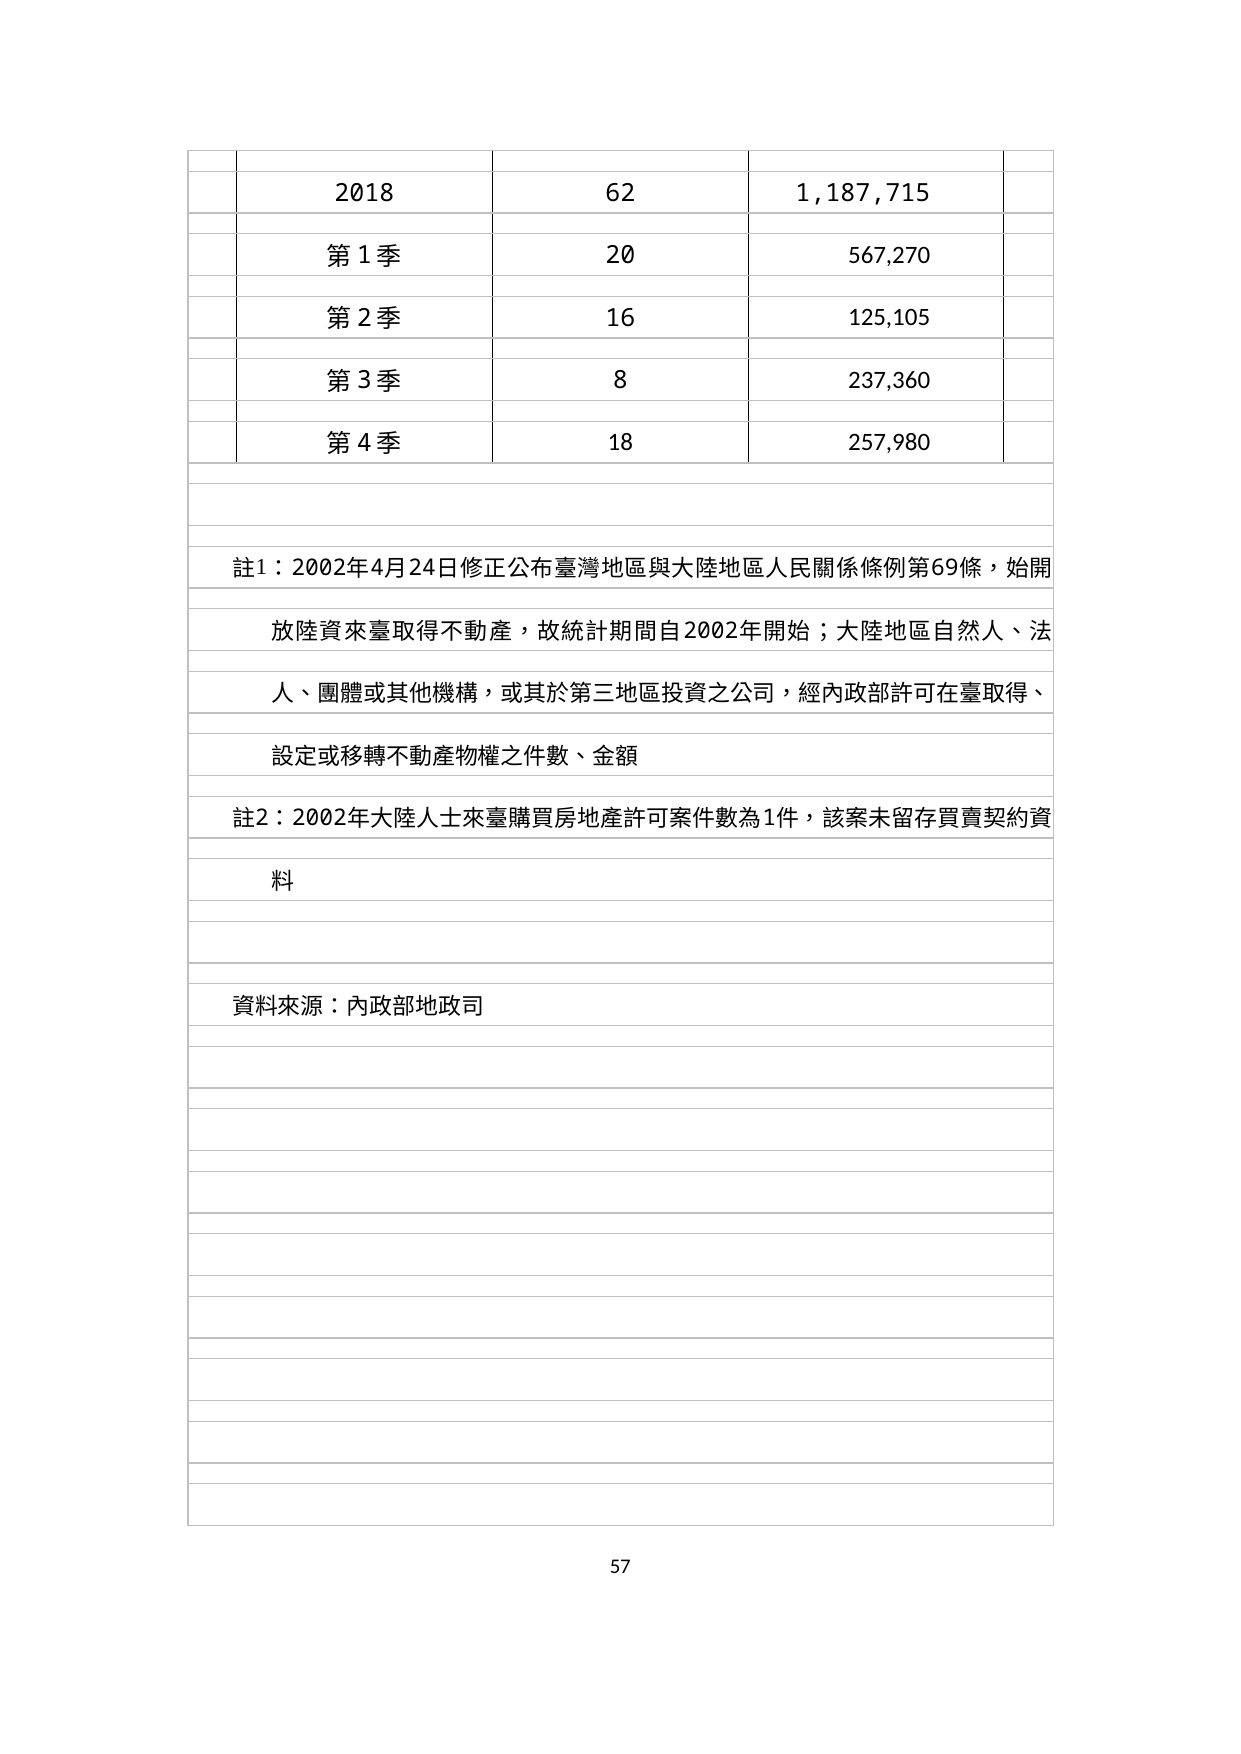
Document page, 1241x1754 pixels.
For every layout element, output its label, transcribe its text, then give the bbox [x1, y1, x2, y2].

table_cell 20 [493, 234, 748, 275]
table_cell 2018 [237, 172, 492, 212]
table_cell 567,270 [749, 234, 1003, 275]
table_cell 第2季 [237, 297, 492, 337]
table_cell 125,105 [749, 297, 1003, 337]
text [232, 526, 1053, 546]
table_cell 第4季 [237, 422, 492, 462]
text 料 [232, 859, 1053, 900]
table_cell [749, 214, 1003, 233]
table_cell 16 [493, 297, 748, 337]
table_cell [493, 151, 748, 171]
text 人、團體或其他機構，或其於第三地區投資之公司，經內政部許可在臺取得、 [232, 672, 1053, 712]
text 資料來源：內政部地政司 [232, 984, 1053, 1025]
table_cell 237,360 [749, 359, 1003, 400]
table_cell 257,980 [749, 422, 1003, 462]
table_cell [749, 276, 1003, 296]
text 註1：2002年4月24日修正公布臺灣地區與大陸地區人民關係條例第69條，始開 [232, 547, 1053, 587]
text [232, 651, 1053, 671]
table_cell 第3季 [237, 359, 492, 400]
text [232, 714, 1053, 733]
table_cell 第1季 [237, 234, 492, 275]
table_cell [493, 214, 748, 233]
table_cell [237, 339, 492, 358]
table_cell 8 [493, 359, 748, 400]
table_cell [749, 339, 1003, 358]
text 設定或移轉不動產物權之件數、金額 [232, 734, 1053, 775]
text [232, 776, 1053, 796]
table_cell 1,187,715 [749, 172, 1003, 212]
table_cell [237, 214, 492, 233]
table_cell [749, 401, 1003, 421]
table_cell [237, 401, 492, 421]
text 註2：2002年大陸人士來臺購買房地產許可案件數為1件，該案未留存買賣契約資 [232, 797, 1053, 837]
text 放陸資來臺取得不動產，故統計期間自2002年開始；大陸地區自然人、法 [232, 609, 1053, 650]
table_cell [493, 339, 748, 358]
table_cell [237, 276, 492, 296]
text [232, 589, 1053, 608]
text [232, 964, 1053, 983]
table_cell [493, 276, 748, 296]
table_cell [749, 151, 1003, 171]
table_cell 62 [493, 172, 748, 212]
table_cell [493, 401, 748, 421]
table_cell 18 [493, 422, 748, 462]
table_cell [237, 151, 492, 171]
text [232, 839, 1053, 858]
